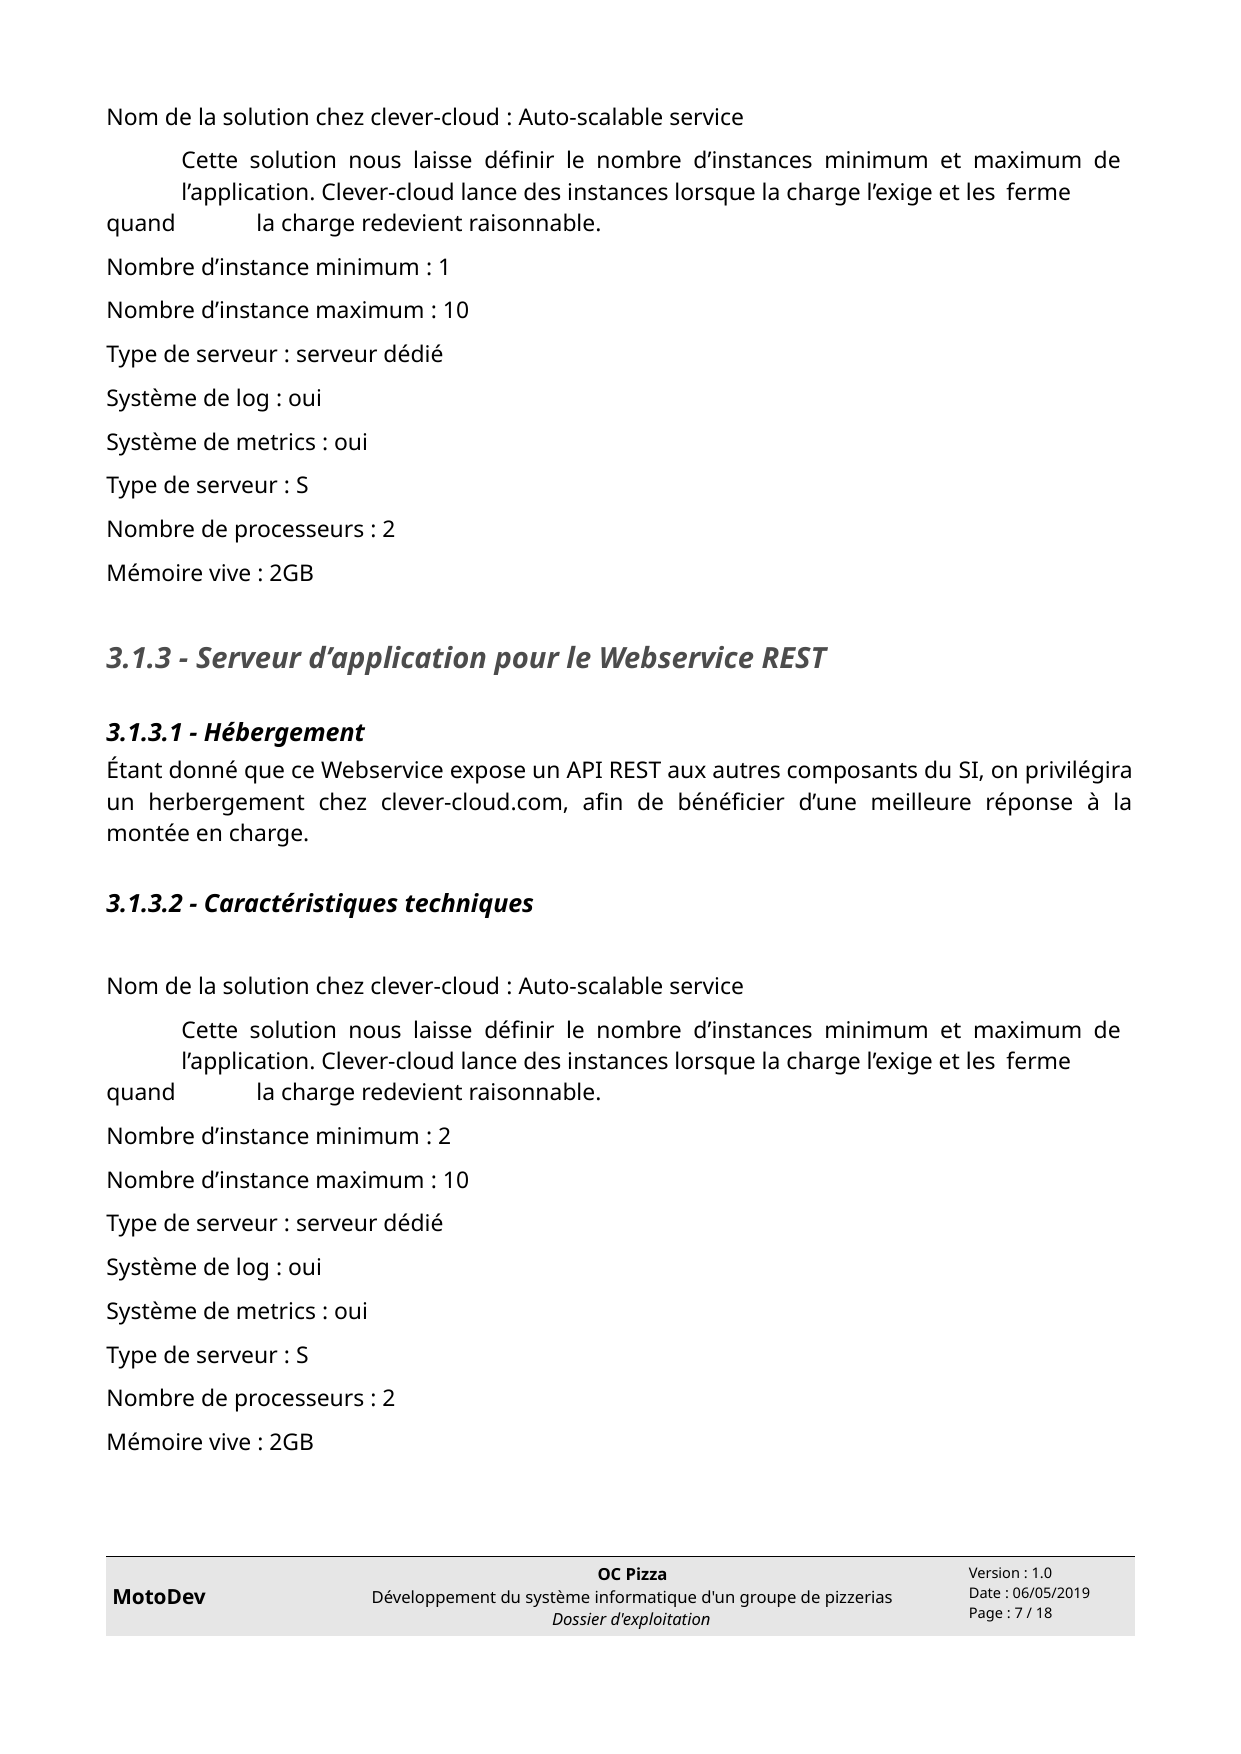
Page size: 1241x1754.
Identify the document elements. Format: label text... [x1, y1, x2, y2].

text Nombre d’instance minimum : 1 [106, 250, 1134, 282]
text Système de metrics : oui [106, 425, 1134, 457]
text Nombre d’instance minimum : 2 [106, 1120, 1134, 1151]
text Système de log : oui [106, 1251, 1134, 1282]
text Nombre d’instance maximum : 10 [106, 294, 1134, 325]
text Nom de la solution chez clever-cloud : Auto-scalable service [106, 970, 1134, 1001]
text Type de serveur : S [106, 1338, 1134, 1370]
text Type de serveur : serveur dédié [106, 338, 1134, 369]
text Cette solution nous laisse définir le nombre d’instances minimum et maximum de l’application. Clever-cloud lance des instances lorsque la charge l’exige et les ferme quand la charge redevient raisonnable. [106, 1013, 1134, 1107]
text Mémoire vive : 2GB [106, 557, 1134, 588]
text Nom de la solution chez clever-cloud : Auto-scalable service [106, 100, 1134, 132]
text Nombre d’instance maximum : 10 [106, 1163, 1134, 1195]
text Mémoire vive : 2GB [106, 1426, 1134, 1457]
subtitle Serveur d’application pour le Webservice REST [106, 637, 1134, 677]
text Système de metrics : oui [106, 1295, 1134, 1326]
text Cette solution nous laisse définir le nombre d’instances minimum et maximum de l’application. Clever-cloud lance des instances lorsque la charge l’exige et les ferme quand la charge redevient raisonnable. [106, 144, 1134, 238]
text Étant donné que ce Webservice expose un API REST aux autres composants du SI, on privilégira un herbergement chez clever-cloud.com, afin de bénéficier d’une meilleure réponse à la montée en charge. [106, 754, 1134, 848]
subtitle Hébergement [106, 714, 1134, 748]
text Nombre de processeurs : 2 [106, 1382, 1134, 1413]
text Système de log : oui [106, 382, 1134, 413]
text Type de serveur : S [106, 469, 1134, 500]
text Nombre de processeurs : 2 [106, 513, 1134, 544]
text Type de serveur : serveur dédié [106, 1207, 1134, 1238]
subtitle Caractéristiques techniques [106, 886, 1134, 920]
